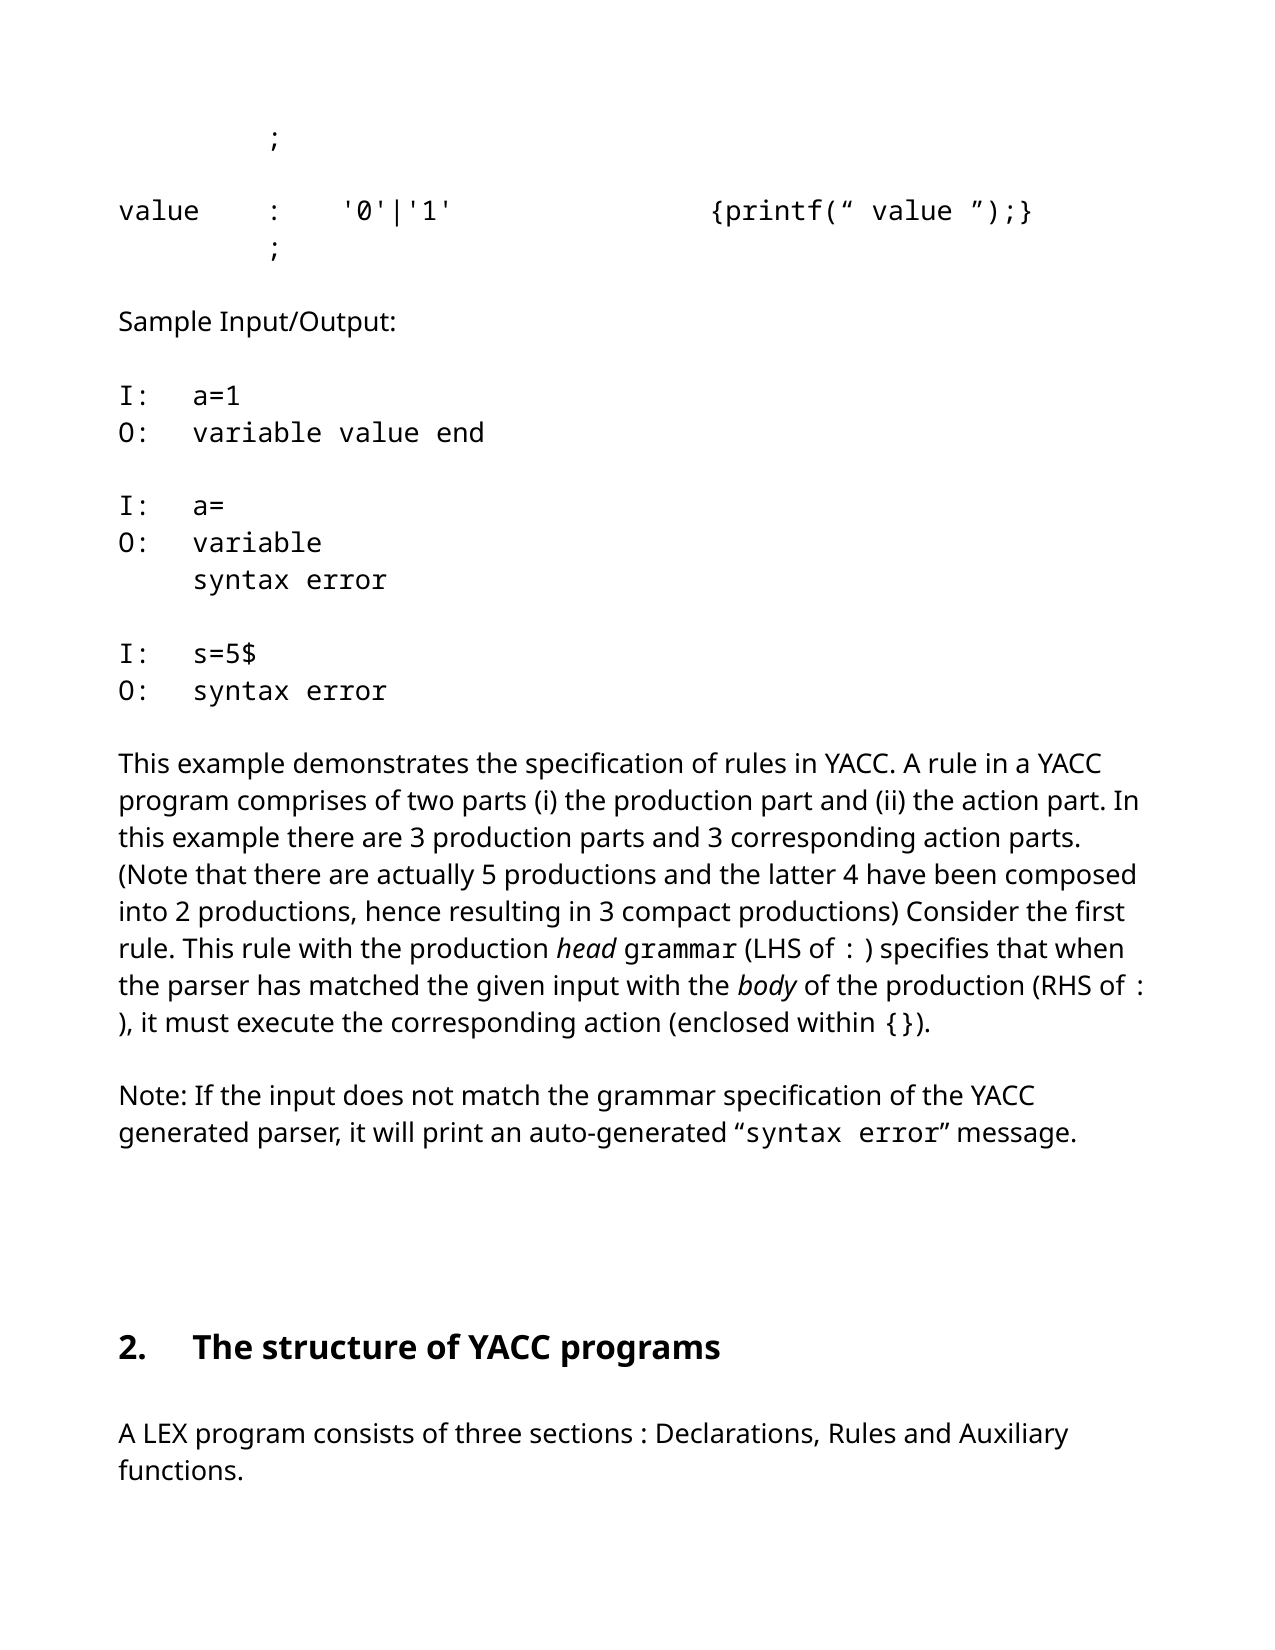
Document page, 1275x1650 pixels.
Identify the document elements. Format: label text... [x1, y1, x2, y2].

text O: syntax error [118, 671, 1157, 708]
text I: s=5$ [118, 634, 1157, 671]
text syntax error [118, 561, 1157, 597]
text O: variable [118, 524, 1157, 561]
text 2. The structure of YACC programs [118, 1324, 1157, 1369]
text A LEX program consists of three sections : Declarations, Rules and Auxiliary functions. [118, 1414, 1157, 1488]
text ; [118, 118, 1157, 155]
text value : '0'|'1' {printf(“ value ”);} [118, 192, 1157, 229]
text O: variable value end [118, 413, 1157, 450]
text I: a=1 [118, 376, 1157, 413]
text ; [118, 229, 1157, 266]
text Sample Input/Output: [118, 302, 1157, 339]
text Note: If the input does not match the grammar specification of the YACC generated parser, it will print an auto-generated “syntax error” message. [118, 1077, 1157, 1151]
text I: a= [118, 487, 1157, 524]
text This example demonstrates the specification of rules in YACC. A rule in a YACC program comprises of two parts (i) the production part and (ii) the action part. In this example there are 3 production parts and 3 corresponding action parts. (Note that there are actually 5 productions and the latter 4 have been composed into 2 productions, hence resulting in 3 compact productions) Consider the first rule. This rule with the production head grammar (LHS of : ) specifies that when the parser has matched the given input with the body of the production (RHS of : ), it must execute the corresponding action (enclosed within {}). [118, 745, 1157, 1040]
